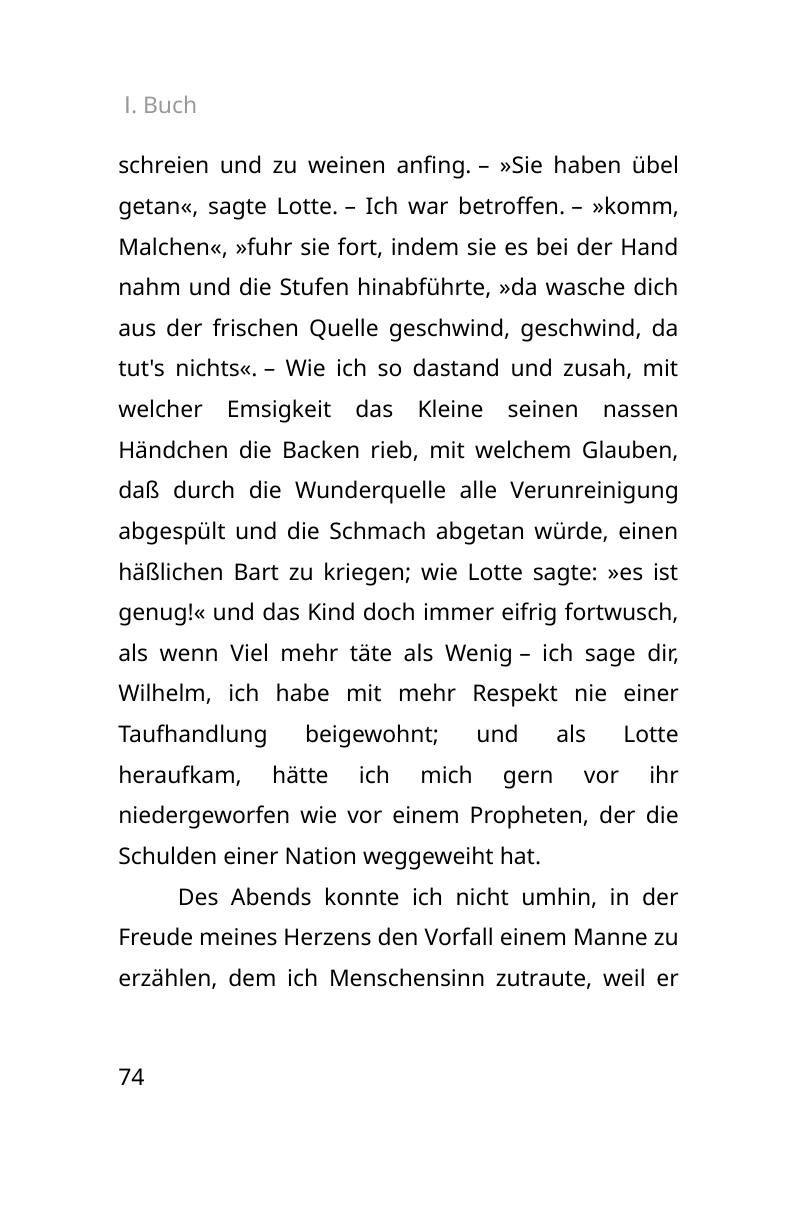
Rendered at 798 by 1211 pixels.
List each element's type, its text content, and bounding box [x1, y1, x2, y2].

text schreien und zu weinen anfing. – »Sie haben übel getan«, sagte Lotte. – Ich war betroffen. – »komm, Malchen«, »fuhr sie fort, indem sie es bei der Hand nahm und die Stufen hinabführte, »da wasche dich aus der frischen Quelle geschwind, geschwind, da tut's nichts«. – Wie ich so dastand und zusah, mit welcher Emsigkeit das Kleine seinen nassen Händchen die Backen rieb, mit welchem Glauben, daß durch die Wunderquelle alle Verunreinigung abgespült und die Schmach abgetan würde, einen häßlichen Bart zu kriegen; wie Lotte sagte: »es ist genug!« und das Kind doch immer eifrig fortwusch, als wenn Viel mehr täte als Wenig – ich sage dir, Wilhelm, ich habe mit mehr Respekt nie einer Taufhandlung beigewohnt; und als Lotte heraufkam, hätte ich mich gern vor ihr niedergeworfen wie vor einem Propheten, der die Schulden einer Nation weggeweiht hat. [118, 149, 679, 871]
text Des Abends konnte ich nicht umhin, in der Freude meines Herzens den Vorfall einem Manne zu erzählen, dem ich Menschensinn zutraute, weil er [118, 881, 679, 993]
